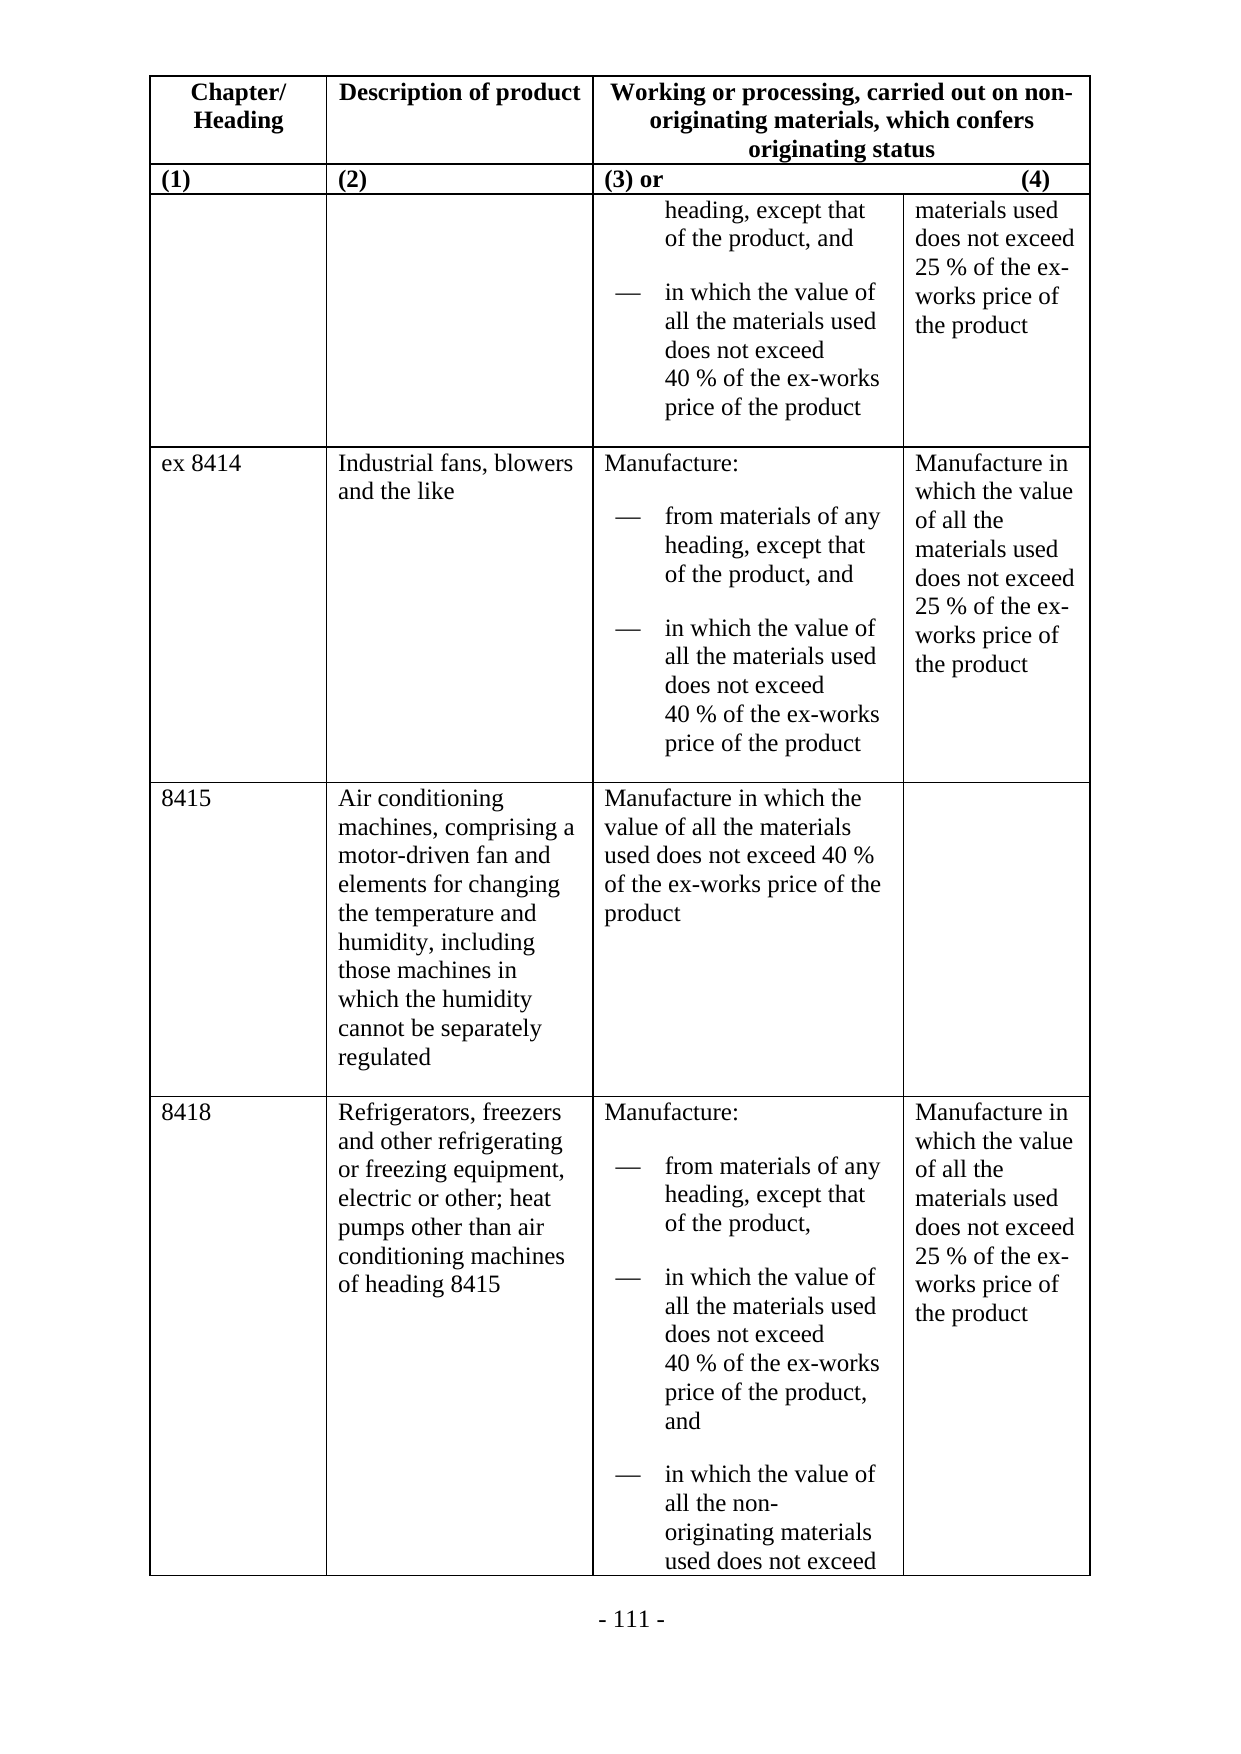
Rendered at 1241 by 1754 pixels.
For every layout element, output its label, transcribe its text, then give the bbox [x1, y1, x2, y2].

table_header — [604, 501, 653, 613]
table_cell in which the value of all the materials used does not exceed 40 % of the ex-works price of the product, and [653, 1262, 892, 1459]
table_cell Air conditioning machines, comprising a motor-driven fan and elements for changing the temperature and humidity, including those machines in which the humidity cannot be separately regulated [327, 783, 592, 1096]
table_cell — [604, 277, 653, 446]
table_cell — [604, 1262, 653, 1459]
table_header from materials of any heading, except that of the product, [653, 1151, 892, 1262]
table_cell [327, 195, 592, 446]
table_cell (1) [151, 165, 326, 193]
table_header — [604, 1151, 653, 1262]
table_cell [892, 195, 903, 446]
table_cell [151, 195, 326, 446]
table_cell — [604, 1460, 653, 1574]
table_cell (3) or (4) [594, 165, 1089, 193]
table_cell in which the value of all the materials used does not exceed 40 % of the ex-works price of the product [653, 277, 892, 446]
table_cell Manufacture in which the value of all the materials used does not exceed 25 % of the ex-works price of the product [904, 1097, 1089, 1574]
table_header [604, 195, 653, 277]
table_cell Manufacture in which the value of all the materials used does not exceed 40 % of the ex-works price of the product [594, 783, 903, 1096]
table_cell [594, 195, 604, 446]
table_cell — [604, 613, 653, 781]
table_cell Manufacture in which the value of all the materials used does not exceed 25 % of the ex-works price of the product [904, 448, 1089, 781]
table_header Working or processing, carried out on non-originating materials, which confers originating status [594, 77, 1089, 163]
table_cell Manufacture: [594, 1097, 903, 1574]
table_header heading, except that of the product, and [653, 195, 892, 277]
table_cell in which the value of all the materials used does not exceed 40 % of the ex-works price of the product [653, 613, 892, 781]
table_header Description of product [327, 77, 592, 163]
table_cell Industrial fans, blowers and the like [327, 448, 592, 781]
table_cell ex 8414 [151, 448, 326, 781]
table_cell 8415 [151, 783, 326, 1096]
table_header Chapter/Heading [151, 77, 326, 163]
table_header from materials of any heading, except that of the product, and [653, 501, 892, 613]
table_cell Manufacture: [594, 448, 903, 781]
table_cell [904, 783, 1089, 1096]
table_cell Refrigerators, freezers and other refrigerating or freezing equipment, electric or other; heat pumps other than air conditioning machines of heading 8415 [327, 1097, 592, 1574]
table_cell (2) [327, 165, 592, 193]
table_cell materials used does not exceed 25 % of the ex-works price of the product [904, 195, 1089, 446]
table_cell 8418 [151, 1097, 326, 1574]
table_cell in which the value of all the non-originating materials used does not exceed [653, 1460, 892, 1574]
